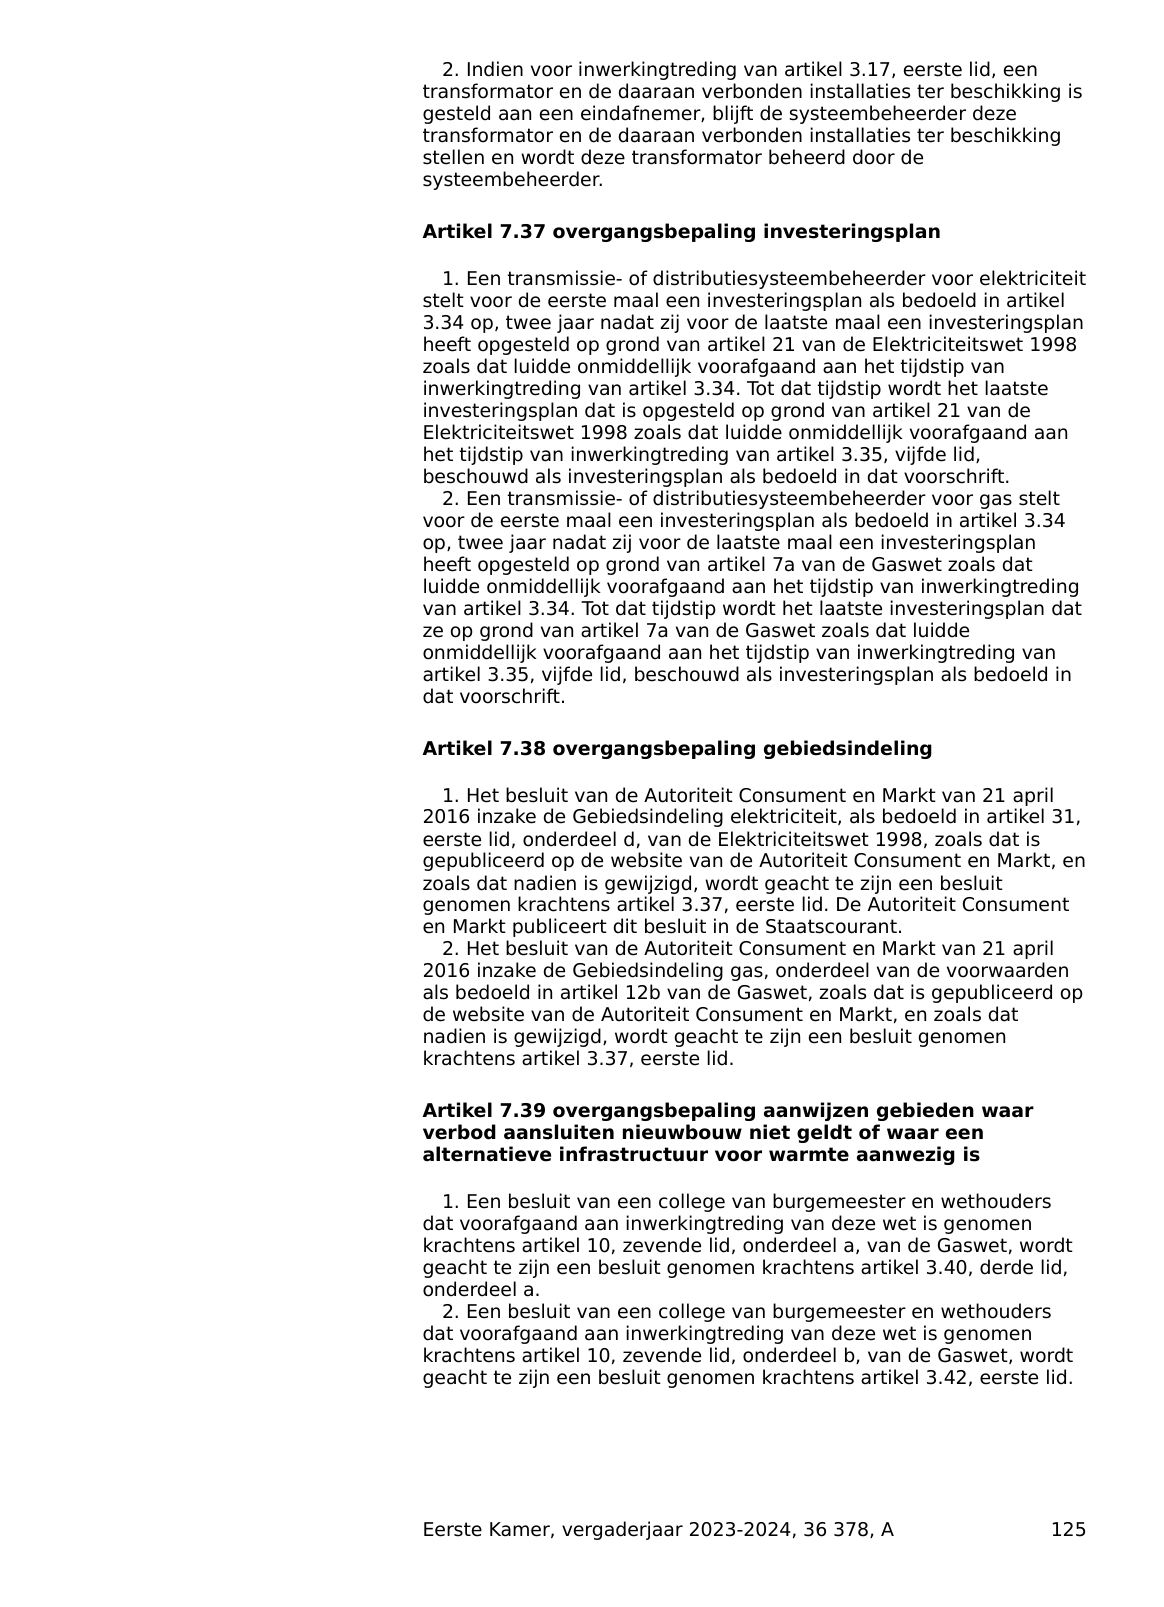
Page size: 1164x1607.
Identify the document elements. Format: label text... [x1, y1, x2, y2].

subtitle Artikel 7.38 overgangsbepaling gebiedsindeling [422, 737, 1087, 759]
text 2. Het besluit van de Autoriteit Consument en Markt van 21 april 2016 inzake de Gebiedsindeling gas, onderdeel van de voorwaarden als bedoeld in artikel 12b van de Gaswet, zoals dat is gepubliceerd op de website van de Autoriteit Consument en Markt, en zoals dat nadien is gewijzigd, wordt geacht te zijn een besluit genomen krachtens artikel 3.37, eerste lid. [422, 938, 1087, 1070]
subtitle Artikel 7.39 overgangsbepaling aanwijzen gebieden waar verbod aansluiten nieuwbouw niet geldt of waar een alternatieve infrastructuur voor warmte aanwezig is [422, 1100, 1087, 1166]
text 1. Een besluit van een college van burgemeester en wethouders dat voorafgaand aan inwerkingtreding van deze wet is genomen krachtens artikel 10, zevende lid, onderdeel a, van de Gaswet, wordt geacht te zijn een besluit genomen krachtens artikel 3.40, derde lid, onderdeel a. [422, 1191, 1087, 1301]
subtitle Artikel 7.37 overgangsbepaling investeringsplan [422, 221, 1087, 243]
text 1. Een transmissie- of distributiesysteembeheerder voor elektriciteit stelt voor de eerste maal een investeringsplan als bedoeld in artikel 3.34 op, twee jaar nadat zij voor de laatste maal een investeringsplan heeft opgesteld op grond van artikel 21 van de Elektriciteitswet 1998 zoals dat luidde onmiddellijk voorafgaand aan het tijdstip van inwerkingtreding van artikel 3.34. Tot dat tijdstip wordt het laatste investeringsplan dat is opgesteld op grond van artikel 21 van de Elektriciteitswet 1998 zoals dat luidde onmiddellijk voorafgaand aan het tijdstip van inwerkingtreding van artikel 3.35, vijfde lid, beschouwd als investeringsplan als bedoeld in dat voorschrift. [422, 268, 1087, 488]
text 2. Een transmissie- of distributiesysteembeheerder voor gas stelt voor de eerste maal een investeringsplan als bedoeld in artikel 3.34 op, twee jaar nadat zij voor de laatste maal een investeringsplan heeft opgesteld op grond van artikel 7a van de Gaswet zoals dat luidde onmiddellijk voorafgaand aan het tijdstip van inwerkingtreding van artikel 3.34. Tot dat tijdstip wordt het laatste investeringsplan dat ze op grond van artikel 7a van de Gaswet zoals dat luidde onmiddellijk voorafgaand aan het tijdstip van inwerkingtreding van artikel 3.35, vijfde lid, beschouwd als investeringsplan als bedoeld in dat voorschrift. [422, 488, 1087, 707]
text 1. Het besluit van de Autoriteit Consument en Markt van 21 april 2016 inzake de Gebiedsindeling elektriciteit, als bedoeld in artikel 31, eerste lid, onderdeel d, van de Elektriciteitswet 1998, zoals dat is gepubliceerd op de website van de Autoriteit Consument en Markt, en zoals dat nadien is gewijzigd, wordt geacht te zijn een besluit genomen krachtens artikel 3.37, eerste lid. De Autoriteit Consument en Markt publiceert dit besluit in de Staatscourant. [422, 784, 1087, 938]
text 2. Een besluit van een college van burgemeester en wethouders dat voorafgaand aan inwerkingtreding van deze wet is genomen krachtens artikel 10, zevende lid, onderdeel b, van de Gaswet, wordt geacht te zijn een besluit genomen krachtens artikel 3.42, eerste lid. [422, 1301, 1087, 1389]
text 2. Indien voor inwerkingtreding van artikel 3.17, eerste lid, een transformator en de daaraan verbonden installaties ter beschikking is gesteld aan een eindafnemer, blijft de systeembeheerder deze transformator en de daaraan verbonden installaties ter beschikking stellen en wordt deze transformator beheerd door de systeembeheerder. [422, 59, 1087, 191]
